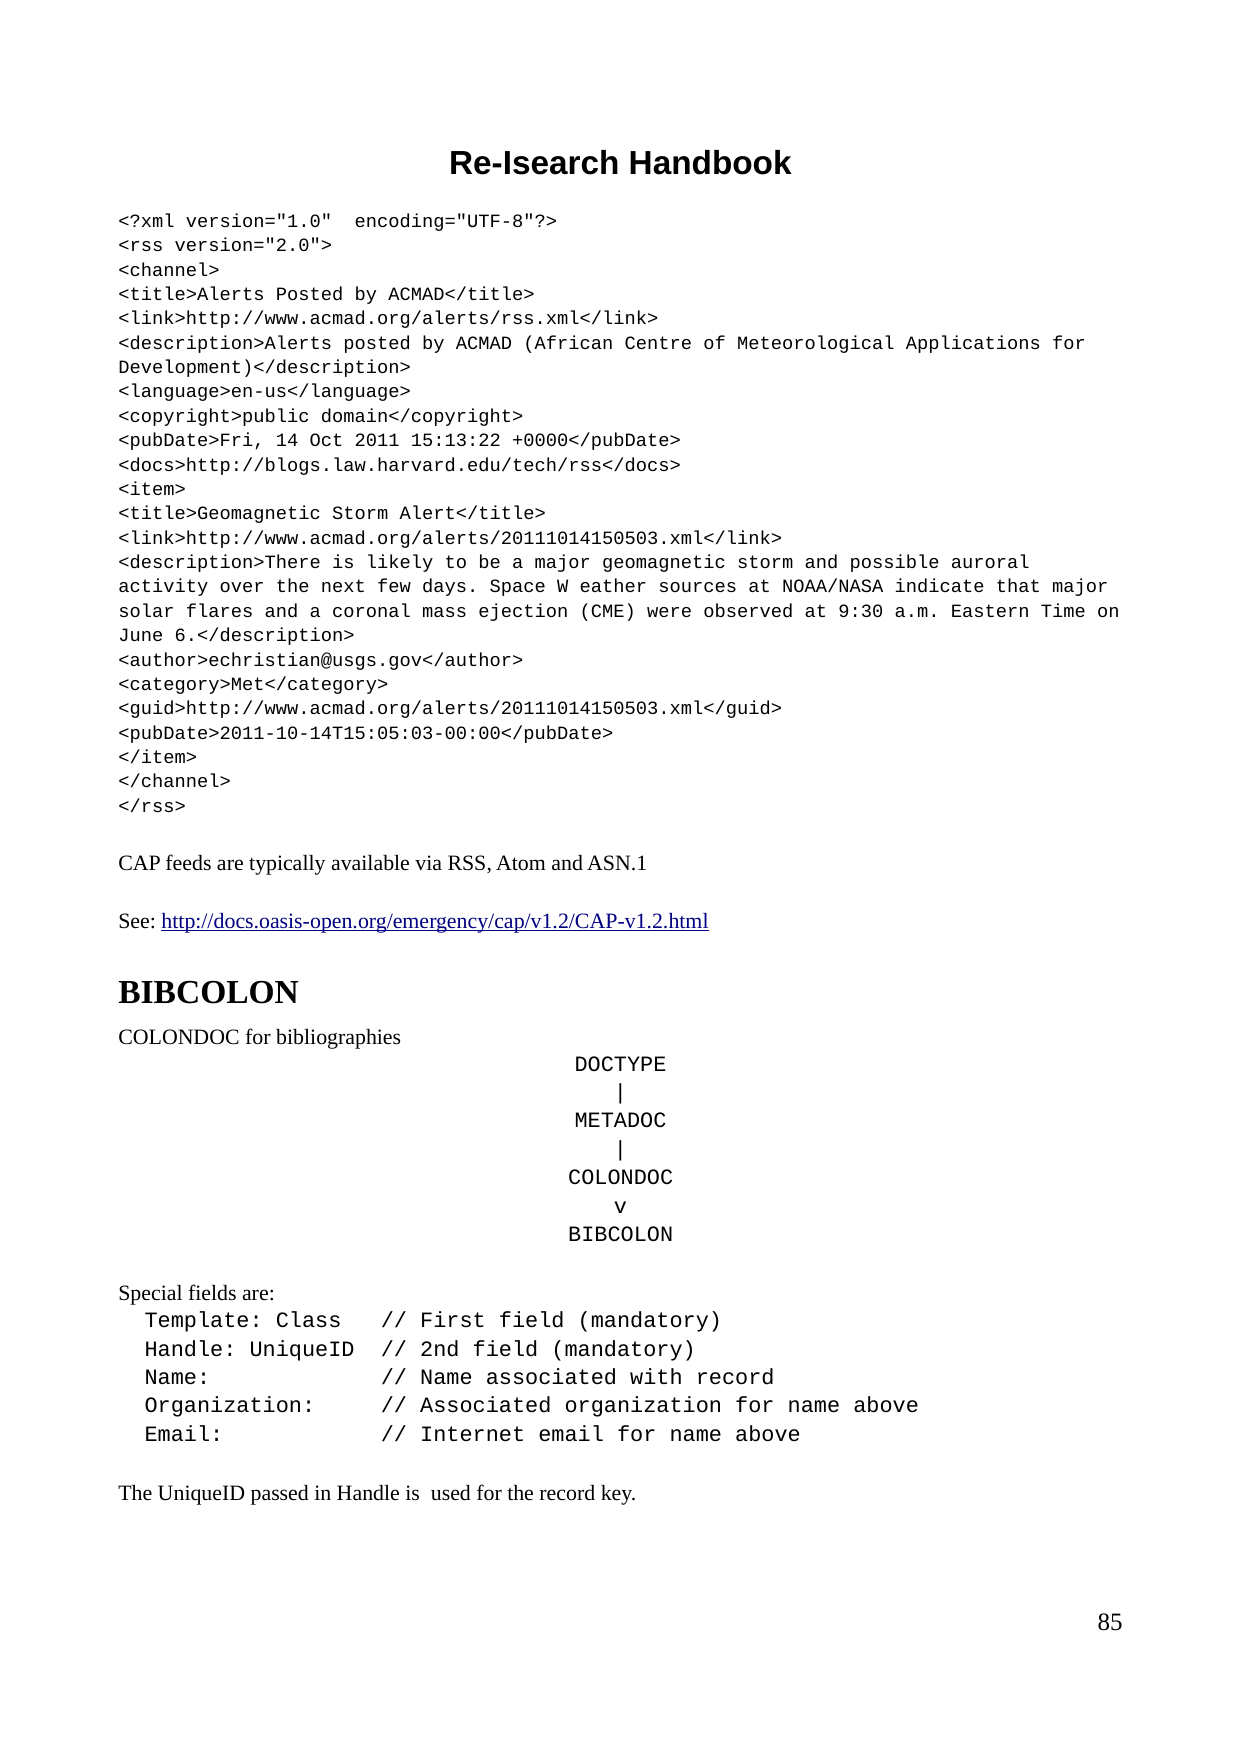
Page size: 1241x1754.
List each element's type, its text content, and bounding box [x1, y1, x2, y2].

text Special fields are: [118, 1280, 1122, 1306]
text The UniqueID passed in Handle is used for the record key. [118, 1480, 1122, 1505]
text <category>Met</category> [118, 675, 1122, 696]
text COLONDOC for bibliographies [118, 1024, 1122, 1049]
text <pubDate>2011-10-14T15:05:03-00:00</pubDate> [118, 723, 1122, 745]
text <?xml version="1.0" encoding="UTF-8"?> [118, 212, 1122, 233]
text COLONDOC [118, 1166, 1122, 1191]
text <description>Alerts posted by ACMAD (African Centre of Meteorological Applications for Development)</description> [118, 333, 1122, 379]
text CAP feeds are typically available via RSS, Atom and ASN.1 [118, 850, 1122, 875]
text BIBCOLON [118, 1223, 1122, 1248]
text <guid>http://www.acmad.org/alerts/20111014150503.xml</guid> [118, 699, 1122, 720]
text Email: // Internet email for name above [118, 1423, 1122, 1448]
text <link>http://www.acmad.org/alerts/20111014150503.xml</link> [118, 528, 1122, 550]
subtitle BIBCOLON [118, 973, 1122, 1011]
text <link>http://www.acmad.org/alerts/rss.xml</link> [118, 309, 1122, 330]
text <copyright>public domain</copyright> [118, 407, 1122, 428]
text </rss> [118, 797, 1122, 818]
text Template: Class // First field (mandatory) [118, 1309, 1122, 1334]
text Handle: UniqueID // 2nd field (mandatory) [118, 1338, 1122, 1362]
text Name: // Name associated with record [118, 1366, 1122, 1391]
text | [118, 1138, 1122, 1163]
text <description>There is likely to be a major geomagnetic storm and possible auroral activity over the next few days. Space W eather sources at NOAA/NASA indicate that major solar flares and a coronal mass ejection (CME) were observed at 9:30 a.m. Eastern Time on June 6.</description> [118, 553, 1122, 647]
text <channel> [118, 260, 1122, 282]
text <pubDate>Fri, 14 Oct 2011 15:13:22 +0000</pubDate> [118, 431, 1122, 452]
text DOCTYPE [118, 1053, 1122, 1077]
text <title>Alerts Posted by ACMAD</title> [118, 285, 1122, 306]
text v [118, 1195, 1122, 1220]
text <title>Geomagnetic Storm Alert</title> [118, 504, 1122, 525]
text <rss version="2.0"> [118, 236, 1122, 257]
text </channel> [118, 772, 1122, 793]
text <docs>http://blogs.law.harvard.edu/tech/rss</docs> [118, 455, 1122, 477]
text See: http://docs.oasis-open.org/emergency/cap/v1.2/CAP-v1.2.html [118, 908, 1122, 933]
text <item> [118, 480, 1122, 501]
text METADOC [118, 1109, 1122, 1134]
text Organization: // Associated organization for name above [118, 1394, 1122, 1419]
text | [118, 1081, 1122, 1106]
text <author>echristian@usgs.gov</author> [118, 650, 1122, 672]
text </item> [118, 748, 1122, 769]
text <language>en-us</language> [118, 382, 1122, 403]
